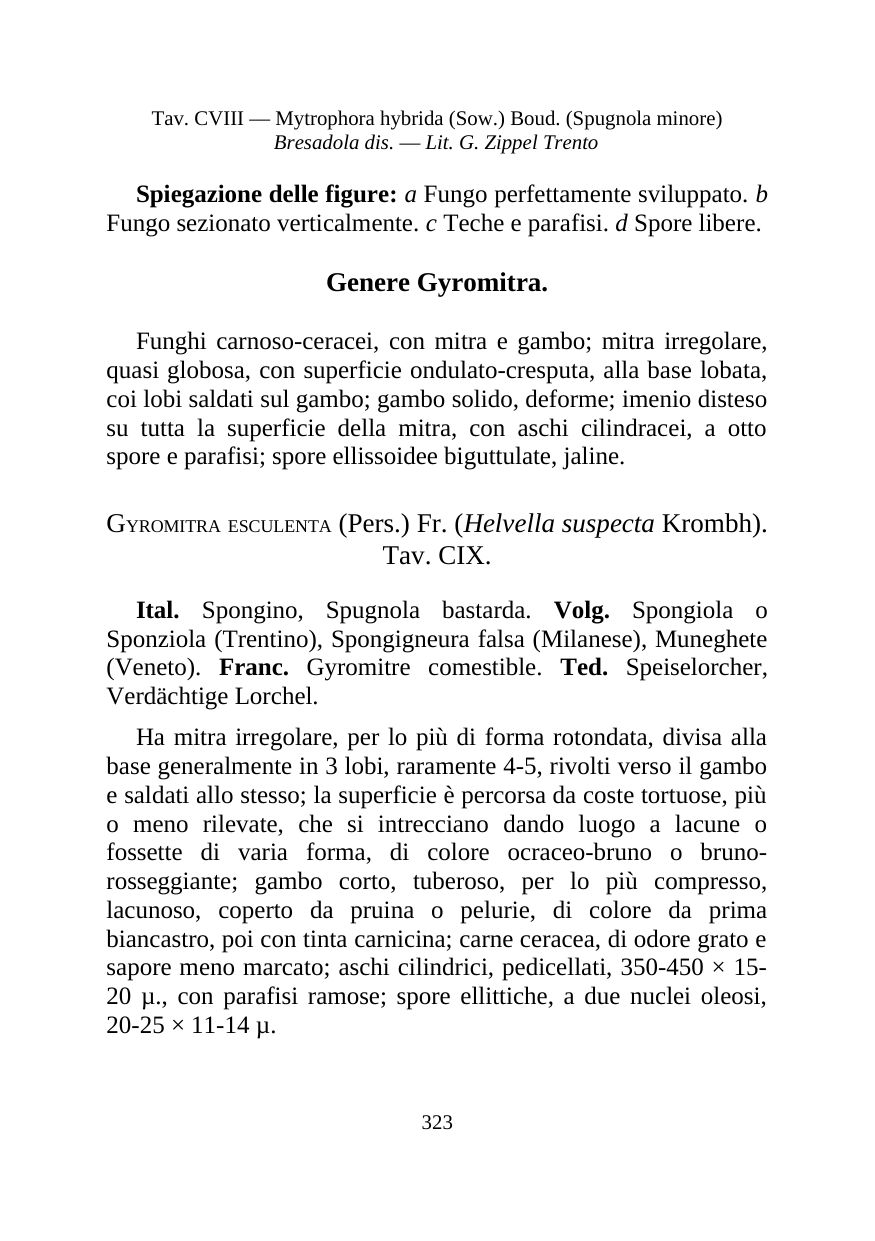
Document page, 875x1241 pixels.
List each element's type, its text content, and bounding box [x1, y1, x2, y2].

text Tav. CVIII — Mytrophora hybrida (Sow.) Boud. (Spugnola minore) Bresadola dis. — Lit. G. Zippel Trento [106, 106, 768, 154]
text Spiegazione delle figure: a Fungo perfettamente sviluppato. b Fungo sezionato verticalmente. c Teche e parafisi. d Spore libere. [106, 179, 768, 237]
text Ital. Spongino, Spugnola bastarda. Volg. Spongiola o Sponziola (Trentino), Spongigneura falsa (Milanese), Muneghete (Veneto). Franc. Gyromitre comestible. Ted. Speiselorcher, Verdächtige Lorchel. [106, 595, 768, 710]
subtitle Genere Gyromitra. [106, 266, 768, 297]
text Gyromitra esculenta (Pers.) Fr. (Helvella suspecta Krombh). Tav. CIX. [106, 508, 768, 570]
text Ha mitra irregolare, per lo più di forma rotondata, divisa alla base generalmente in 3 lobi, raramente 4-5, rivolti verso il gambo e saldati allo stesso; la superficie è percorsa da coste tortuose, più o meno rilevate, che si intrecciano dando luogo a lacune o fossette di varia forma, di colore ocraceo-bruno o bruno-rosseggiante; gambo corto, tuberoso, per lo più compresso, lacunoso, coperto da pruina o pelurie, di colore da prima biancastro, poi con tinta carnicina; carne ceracea, di odore grato e sapore meno marcato; aschi cilindrici, pedicellati, 350-450 × 15-20 µ., con parafisi ramose; spore ellittiche, a due nuclei oleosi, 20-25 × 11-14 µ. [106, 722, 768, 1039]
text Funghi carnoso-ceracei, con mitra e gambo; mitra irregolare, quasi globosa, con superficie ondulato-cresputa, alla base lobata, coi lobi saldati sul gambo; gambo solido, deforme; imenio disteso su tutta la superficie della mitra, con aschi cilindracei, a otto spore e parafisi; spore ellissoidee biguttulate, jaline. [106, 326, 768, 470]
